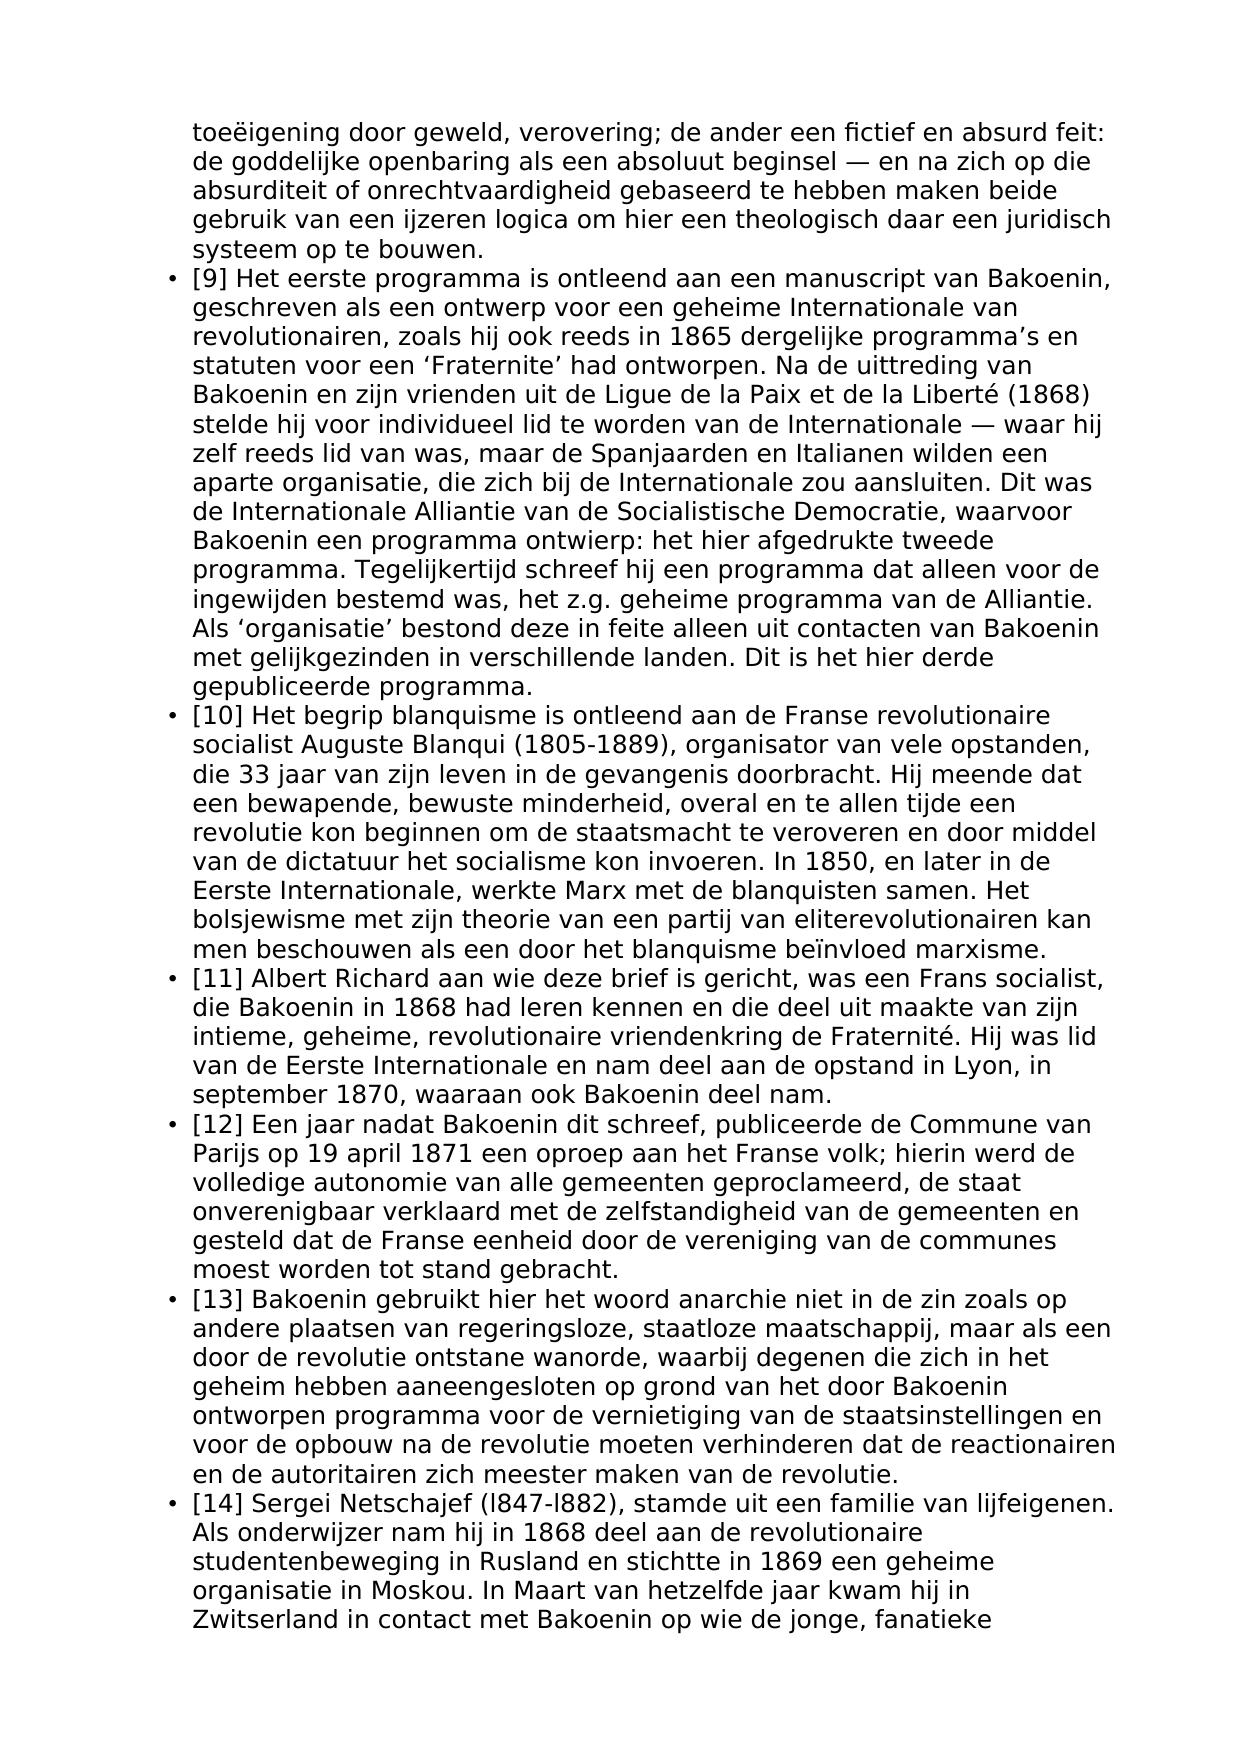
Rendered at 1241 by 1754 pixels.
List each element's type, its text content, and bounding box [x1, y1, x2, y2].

list [14] Sergei Netschajef (l847-l882), stamde uit een familie van lijfeigenen. Als onderwijzer nam hij in 1868 deel aan de revolutionaire studentenbeweging in Rusland en stichtte in 1869 een geheime organisatie in Moskou. In Maart van hetzelfde jaar kwam hij in Zwitserland in contact met Bakoenin op wie de jonge, fanatieke [177, 1489, 1122, 1635]
list [10] Het begrip blanquisme is ontleend aan de Franse revolutionaire socialist Auguste Blanqui (1805-1889), organisator van vele opstanden, die 33 jaar van zijn leven in de gevangenis doorbracht. Hij meende dat een bewapende, bewuste minderheid, overal en te allen tijde een revolutie kon beginnen om de staatsmacht te veroveren en door middel van de dictatuur het socialisme kon invoeren. In 1850, en later in de Eerste Internationale, werkte Marx met de blanquisten samen. Het bolsjewisme met zijn theorie van een partij van eliterevolutionairen kan men beschouwen als een door het blanquisme beïnvloed marxisme. [177, 701, 1122, 964]
list [11] Albert Richard aan wie deze brief is gericht, was een Frans socialist, die Bakoenin in 1868 had leren kennen en die deel uit maakte van zijn intieme, geheime, revolutionaire vriendenkring de Fraternité. Hij was lid van de Eerste Internationale en nam deel aan de opstand in Lyon, in september 1870, waaraan ook Bakoenin deel nam. [177, 964, 1122, 1110]
list toeëigening door geweld, verovering; de ander een fictief en absurd feit: de goddelijke openbaring als een absoluut beginsel — en na zich op die absurditeit of onrechtvaardigheid gebaseerd te hebben maken beide gebruik van een ijzeren logica om hier een theologisch daar een juridisch systeem op te bouwen. [177, 118, 1122, 264]
list [9] Het eerste programma is ontleend aan een manuscript van Bakoenin, geschreven als een ontwerp voor een geheime Internationale van revolutionairen, zoals hij ook reeds in 1865 dergelijke programma’s en statuten voor een ‘Fraternite’ had ontworpen. Na de uittreding van Bakoenin en zijn vrienden uit de Ligue de la Paix et de la Liberté (1868) stelde hij voor individueel lid te worden van de Internationale — waar hij zelf reeds lid van was, maar de Spanjaarden en Italianen wilden een aparte organisatie, die zich bij de Internationale zou aansluiten. Dit was de Internationale Alliantie van de Socialistische Democratie, waarvoor Bakoenin een programma ontwierp: het hier afgedrukte tweede programma. Tegelijkertijd schreef hij een programma dat alleen voor de ingewijden bestemd was, het z.g. geheime programma van de Alliantie. Als ‘organisatie’ bestond deze in feite alleen uit contacten van Bakoenin met gelijkgezinden in verschillende landen. Dit is het hier derde gepubliceerde programma. [177, 264, 1122, 701]
list [12] Een jaar nadat Bakoenin dit schreef, publiceerde de Commune van Parijs op 19 april 1871 een oproep aan het Franse volk; hierin werd de volledige autonomie van alle gemeenten geproclameerd, de staat onverenigbaar verklaard met de zelfstandigheid van de gemeenten en gesteld dat de Franse eenheid door de vereniging van de communes moest worden tot stand gebracht. [177, 1110, 1122, 1285]
list [13] Bakoenin gebruikt hier het woord anarchie niet in de zin zoals op andere plaatsen van regeringsloze, staatloze maatschappij, maar als een door de revolutie ontstane wanorde, waarbij degenen die zich in het geheim hebben aaneengesloten op grond van het door Bakoenin ontworpen programma voor de vernietiging van de staatsinstellingen en voor de opbouw na de revolutie moeten verhinderen dat de reactionairen en de autoritairen zich meester maken van de revolutie. [177, 1285, 1122, 1489]
